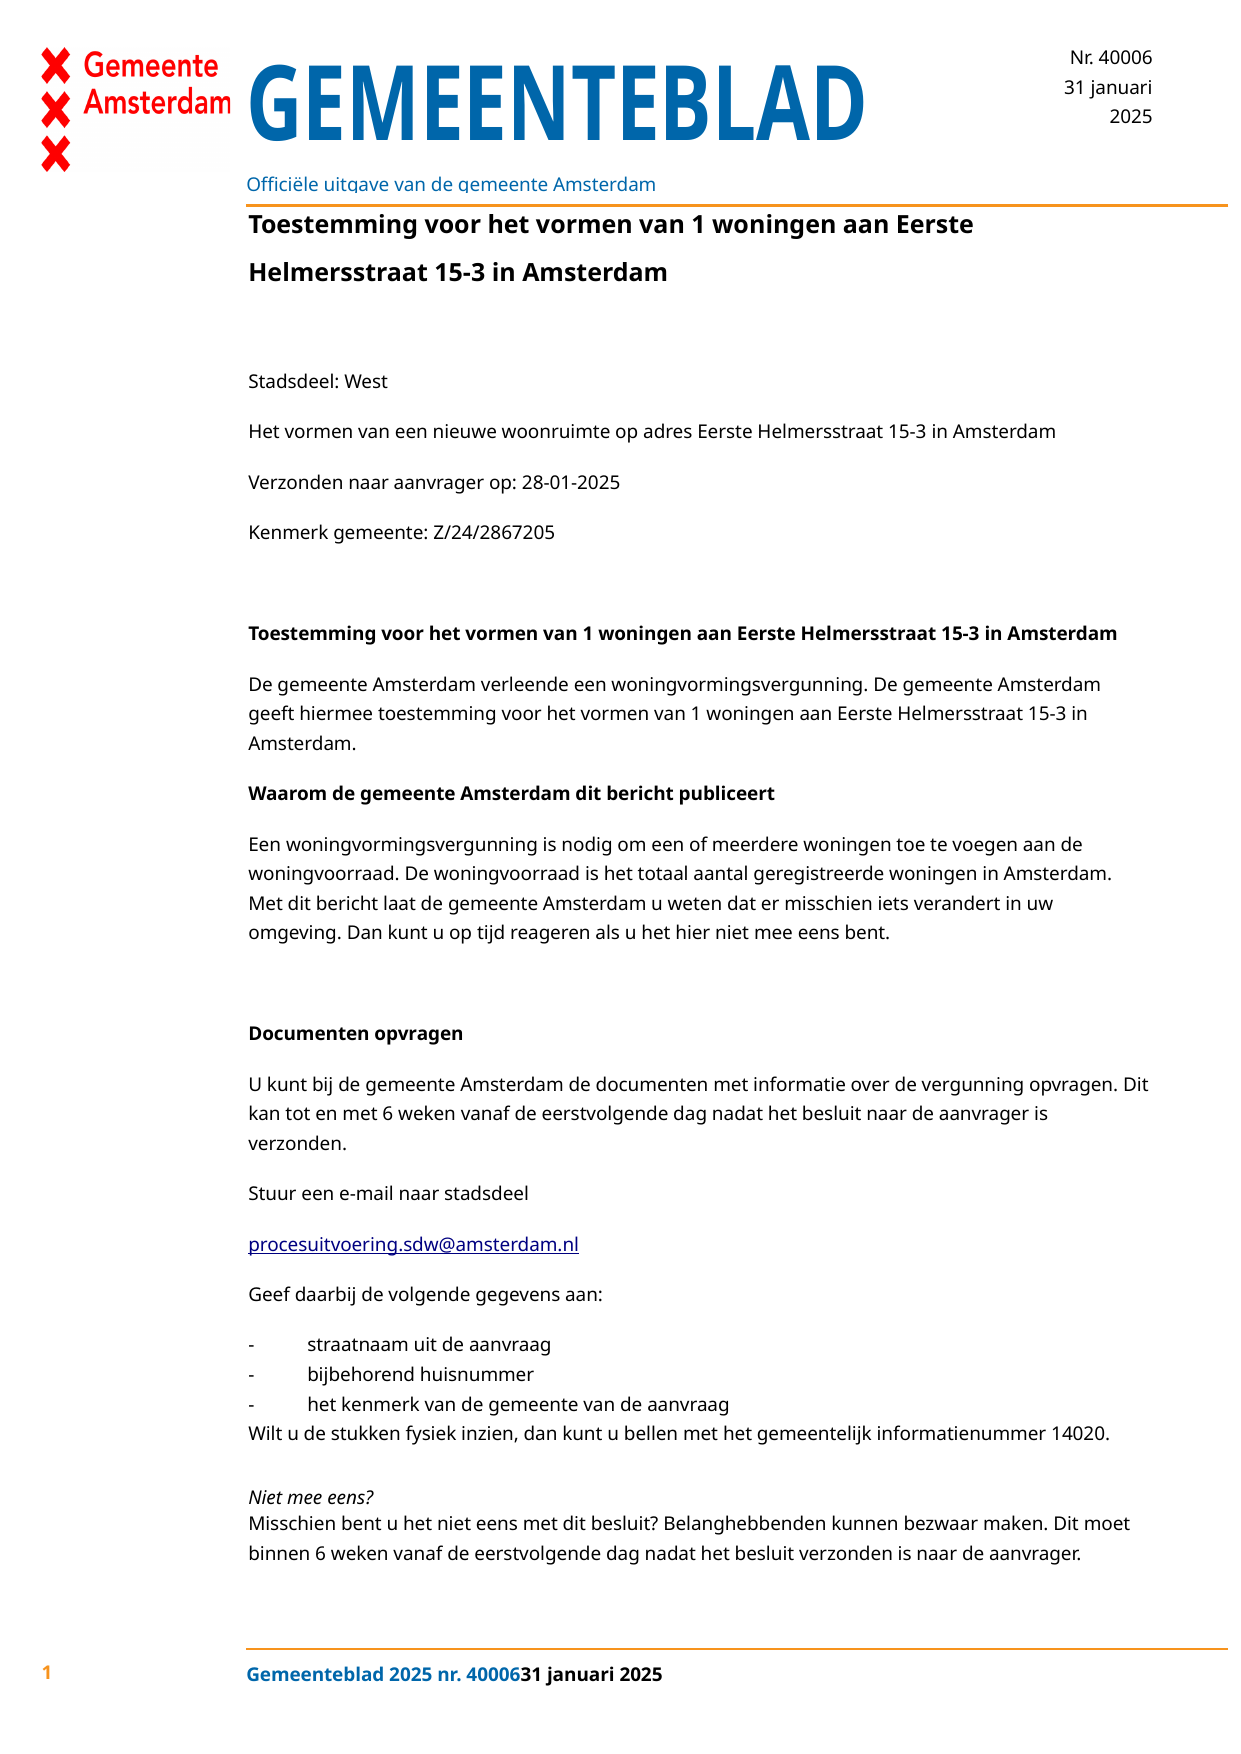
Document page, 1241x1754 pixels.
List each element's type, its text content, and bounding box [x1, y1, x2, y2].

list het kenmerk van de gemeente van de aanvraag [248, 1391, 1152, 1417]
text Stadsdeel: West [248, 368, 1152, 394]
text Misschien bent u het niet eens met dit besluit? Belanghebbenden kunnen bezwaar maken. Dit moet binnen 6 weken vanaf de eerstvolgende dag nadat het besluit verzonden is naar de aanvrager. [248, 1510, 1152, 1565]
text De gemeente Amsterdam verleende een woningvormingsvergunning. De gemeente Amsterdam geeft hiermee toestemming voor het vormen van 1 woningen aan Eerste Helmersstraat 15-3 in Amsterdam. [248, 671, 1152, 756]
text Toestemming voor het vormen van 1 woningen aan Eerste Helmersstraat 15-3 in Amsterdam [248, 620, 1152, 646]
text Verzonden naar aanvrager op: 28-01-2025 [248, 469, 1152, 495]
text procesuitvoering.sdw@amsterdam.nl [248, 1231, 1152, 1257]
text Kenmerk gemeente: Z/24/2867205 [248, 519, 1152, 545]
text Het vormen van een nieuwe woonruimte op adres Eerste Helmersstraat 15-3 in Amsterdam [248, 419, 1152, 444]
list bijbehorend huisnummer [248, 1361, 1152, 1387]
text Niet mee eens? [248, 1484, 1152, 1510]
text Een woningvormingsvergunning is nodig om een of meerdere woningen toe te voegen aan de woningvoorraad. De woningvoorraad is het totaal aantal geregistreerde woningen in Amsterdam. Met dit bericht laat de gemeente Amsterdam u weten dat er misschien iets verandert in uw omgeving. Dan kunt u op tijd reageren als u het hier niet mee eens bent. [248, 831, 1152, 945]
list straatnaam uit de aanvraag [248, 1332, 1152, 1357]
text Geef daarbij de volgende gegevens aan: [248, 1281, 1152, 1307]
text Wilt u de stukken fysiek inzien, dan kunt u bellen met het gemeentelijk informatienummer 14020. [248, 1420, 1152, 1446]
picture [41, 47, 231, 172]
text Stuur een e-mail naar stadsdeel [248, 1180, 1152, 1206]
text Waarom de gemeente Amsterdam dit bericht publiceert [248, 780, 1152, 806]
text U kunt bij de gemeente Amsterdam de documenten met informatie over de vergunning opvragen. Dit kan tot en met 6 weken vanaf de eerstvolgende dag nadat het besluit naar de aanvrager is verzonden. [248, 1071, 1152, 1156]
text Toestemming voor het vormen van 1 woningen aan Eerste Helmersstraat 15-3 in Amsterdam [248, 207, 1152, 288]
text Documenten opvragen [248, 1020, 1152, 1046]
